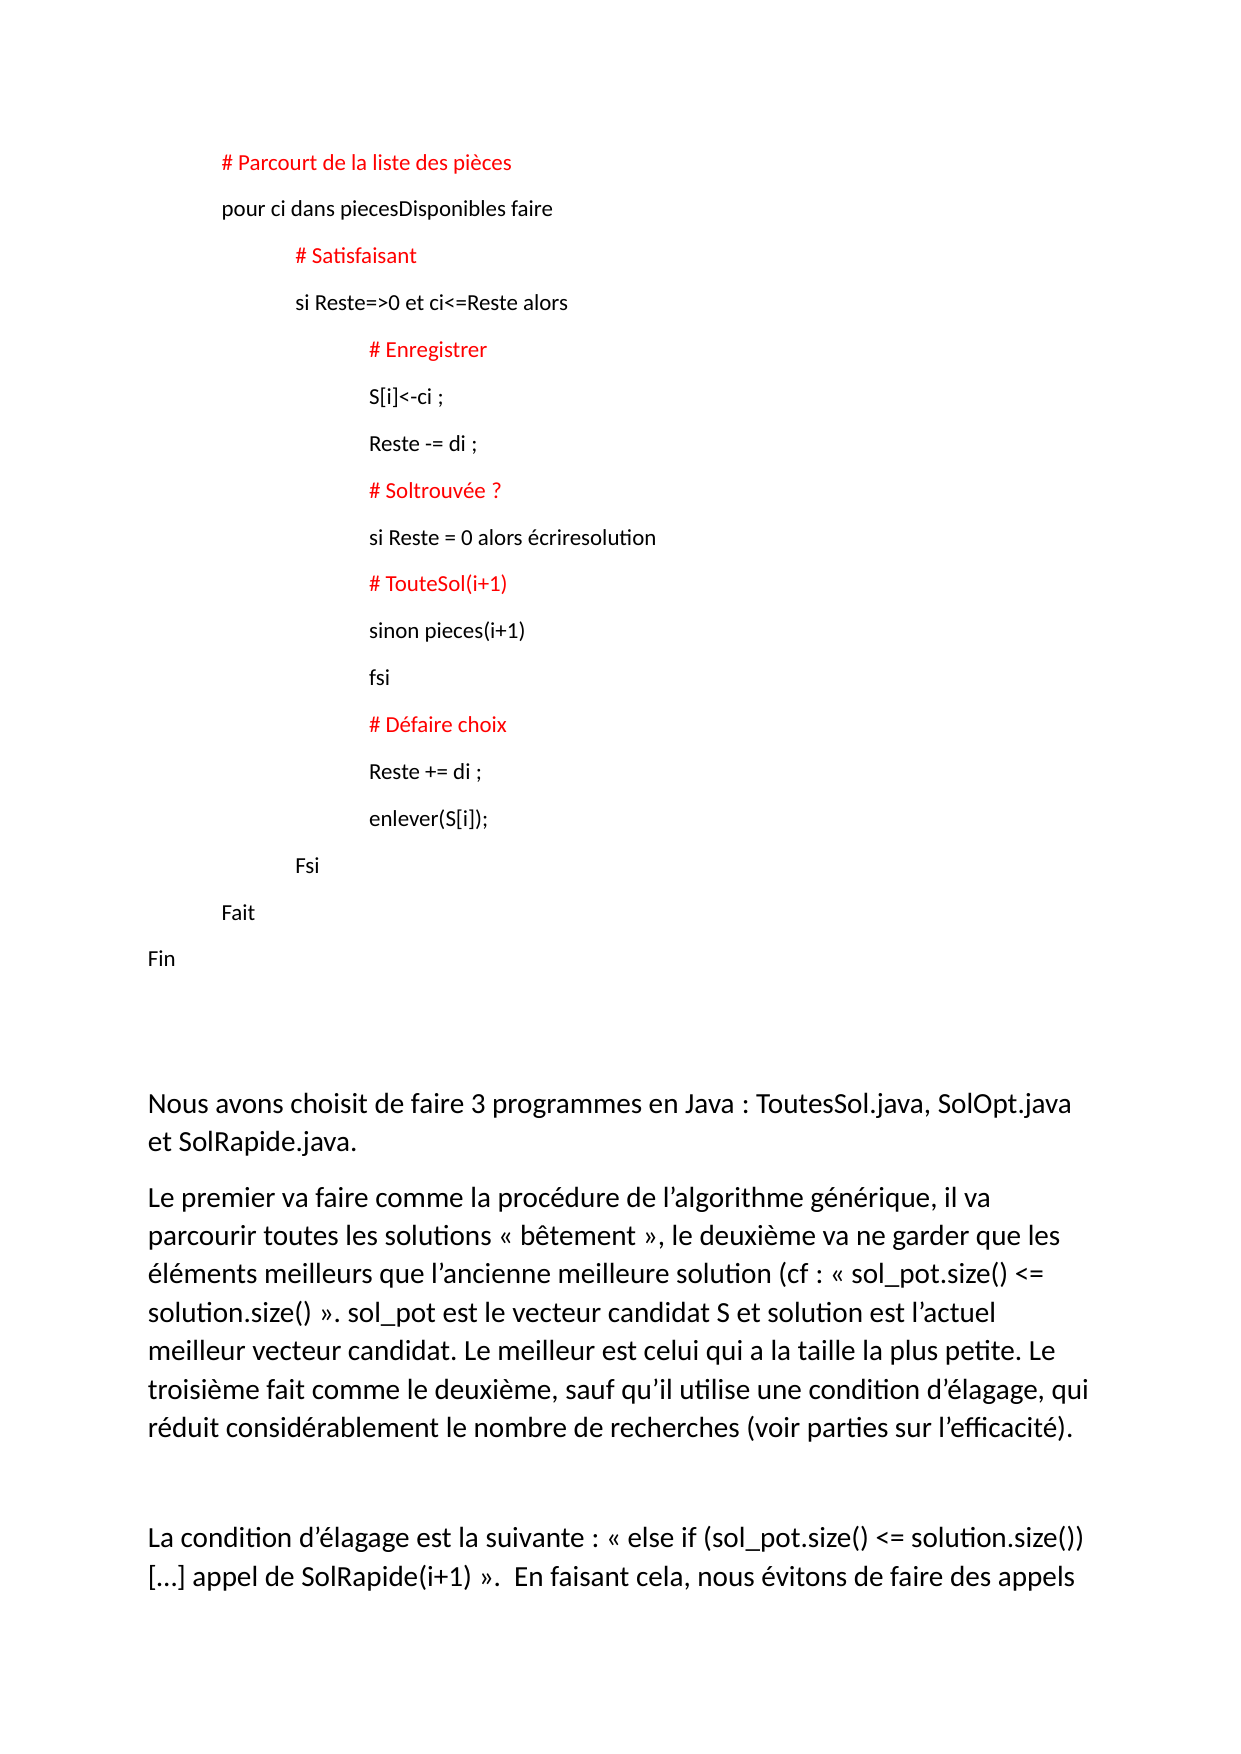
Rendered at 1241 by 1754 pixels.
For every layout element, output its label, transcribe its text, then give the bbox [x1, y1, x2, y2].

text # Enregistrer [221, 335, 1093, 363]
text # Satisfaisant [148, 241, 1093, 269]
text # Parcourt de la liste des pièces [148, 148, 1093, 176]
text Fait [148, 898, 1093, 926]
text S[i]<-ci ; [221, 382, 1093, 410]
text pour ci dans piecesDisponibles faire [148, 194, 1093, 222]
text Fin [148, 944, 1093, 972]
text Le premier va faire comme la procédure de l’algorithme générique, il va parcourir toutes les solutions « bêtement », le deuxième va ne garder que les éléments meilleurs que l’ancienne meilleure solution (cf : « sol_pot.size() <= solution.size() ». sol_pot est le vecteur candidat S et solution est l’actuel meilleur vecteur candidat. Le meilleur est celui qui a la taille la plus petite. Le troisième fait comme le deuxième, sauf qu’il utilise une condition d’élagage, qui réduit considérablement le nombre de recherches (voir parties sur l’efficacité). [148, 1179, 1093, 1445]
text # Défaire choix [295, 710, 1093, 738]
text enlever(S[i]); [295, 804, 1093, 832]
text fsi [295, 663, 1093, 691]
text La condition d’élagage est la suivante : « else if (sol_pot.size() <= solution.size())[…] appel de SolRapide(i+1) ». En faisant cela, nous évitons de faire des appels [148, 1519, 1093, 1593]
text si Reste = 0 alors écriresolution [295, 523, 1093, 551]
text Nous avons choisit de faire 3 programmes en Java : ToutesSol.java, SolOpt.java et SolRapide.java. [148, 1085, 1093, 1159]
text si Reste=>0 et ci<=Reste alors [221, 288, 1093, 316]
text sinon pieces(i+1) [295, 616, 1093, 644]
text Reste += di ; [295, 757, 1093, 785]
text # TouteSol(i+1) [295, 569, 1093, 597]
text # Soltrouvée ? [295, 476, 1093, 504]
text Fsi [221, 851, 1093, 879]
text Reste -= di ; [221, 429, 1093, 457]
